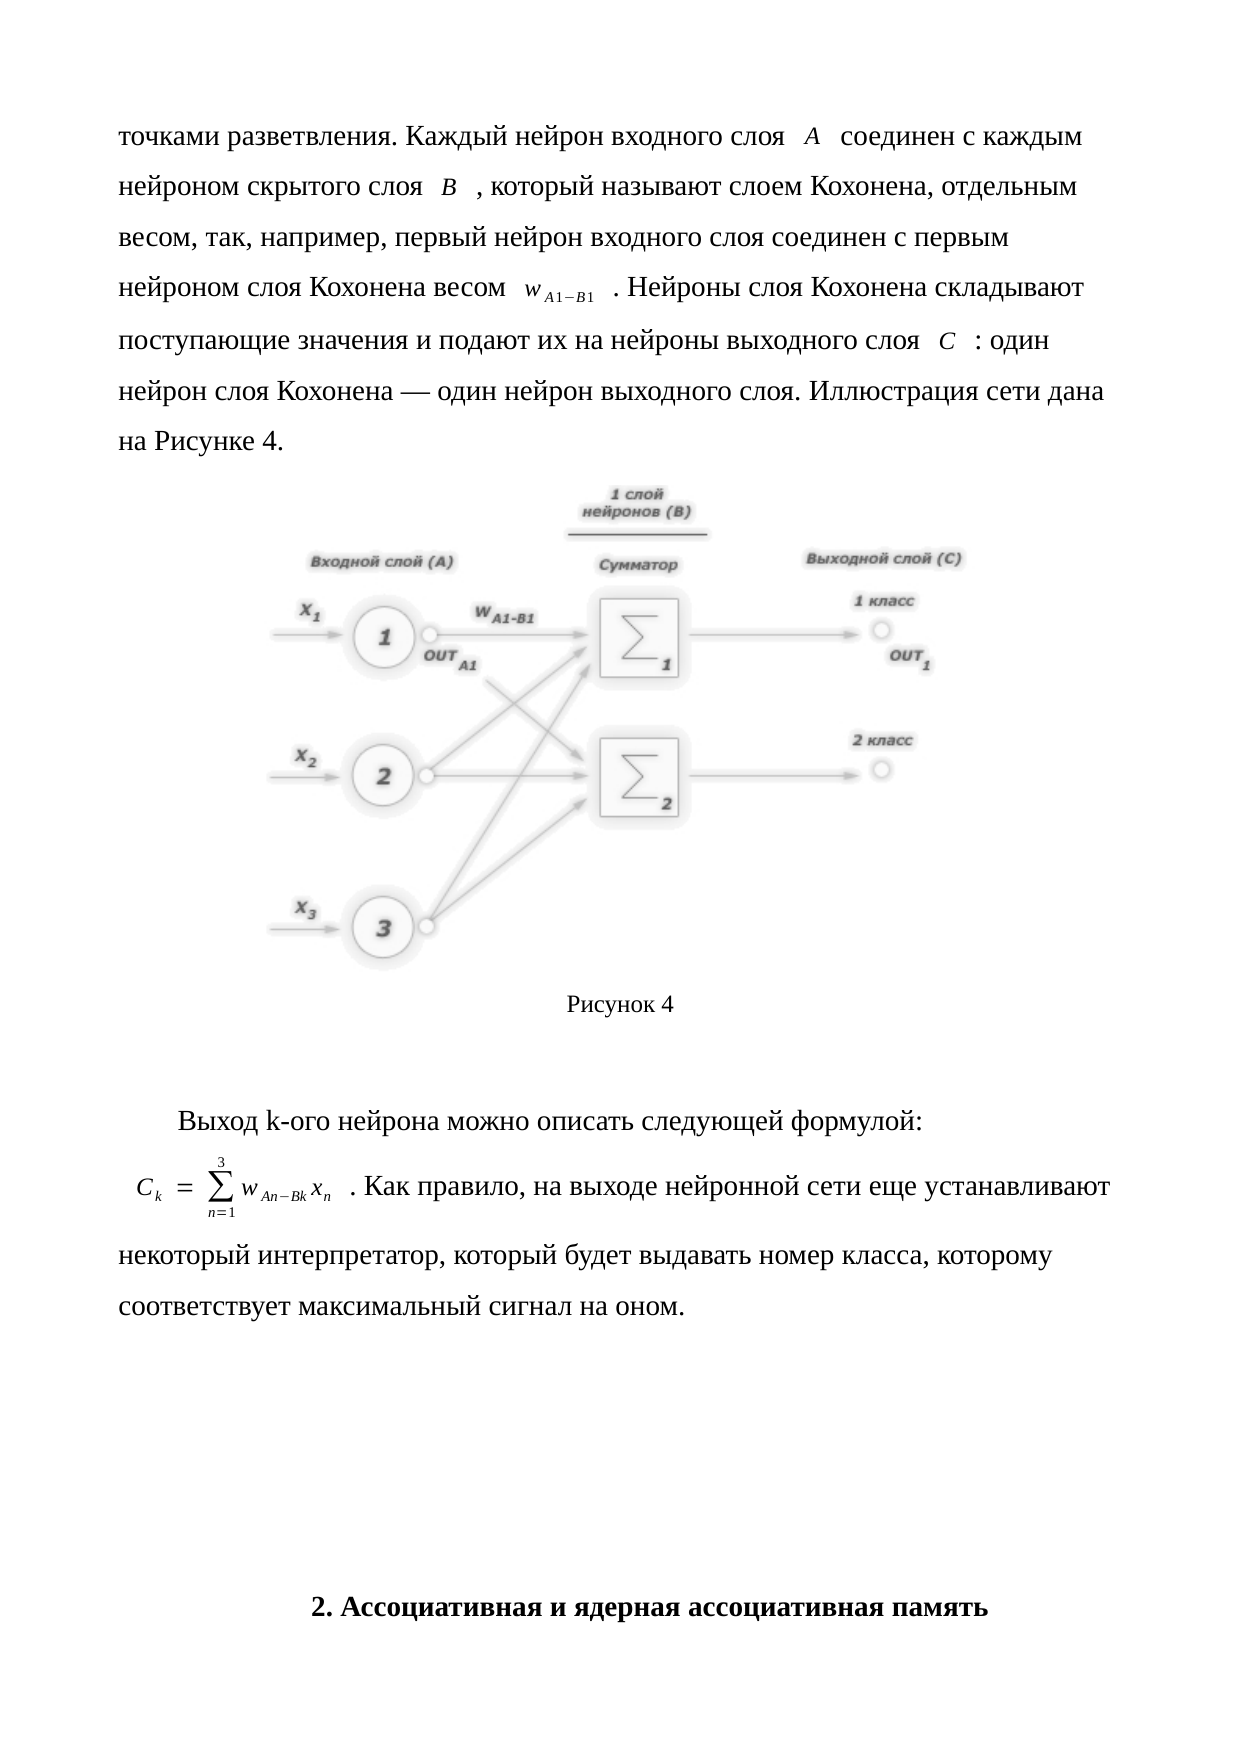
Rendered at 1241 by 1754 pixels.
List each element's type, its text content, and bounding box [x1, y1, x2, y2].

text Рисунок 4 [211, 990, 1029, 1018]
picture [251, 485, 989, 990]
text 2 . Ассоциативная и ядерная ассоциативная память [118, 1589, 1122, 1623]
text точками разветвления. Каждый нейрон входного слоясоединен с каждым нейроном скрытого слоя, который называют слоем Кохонена, отдельным весом, так, например, первый нейрон входного слоя соединен с первым нейроном слоя Кохонена весом. Нейроны слоя Кохонена складывают поступающие значения и подают их на нейроны выходного слоя: один нейрон слоя Кохонена — один нейрон выходного слоя. Иллюстрация сети дана на Рисунке 4. [118, 118, 1122, 456]
text Выход k-ого нейрона можно описать следующей формулой: . Как правило, на выходе нейронной сети еще устанавливают некоторый интерпретатор, который будет выдавать номер класса, которому соответствует максимальный сигнал на оном. [118, 1103, 1122, 1321]
